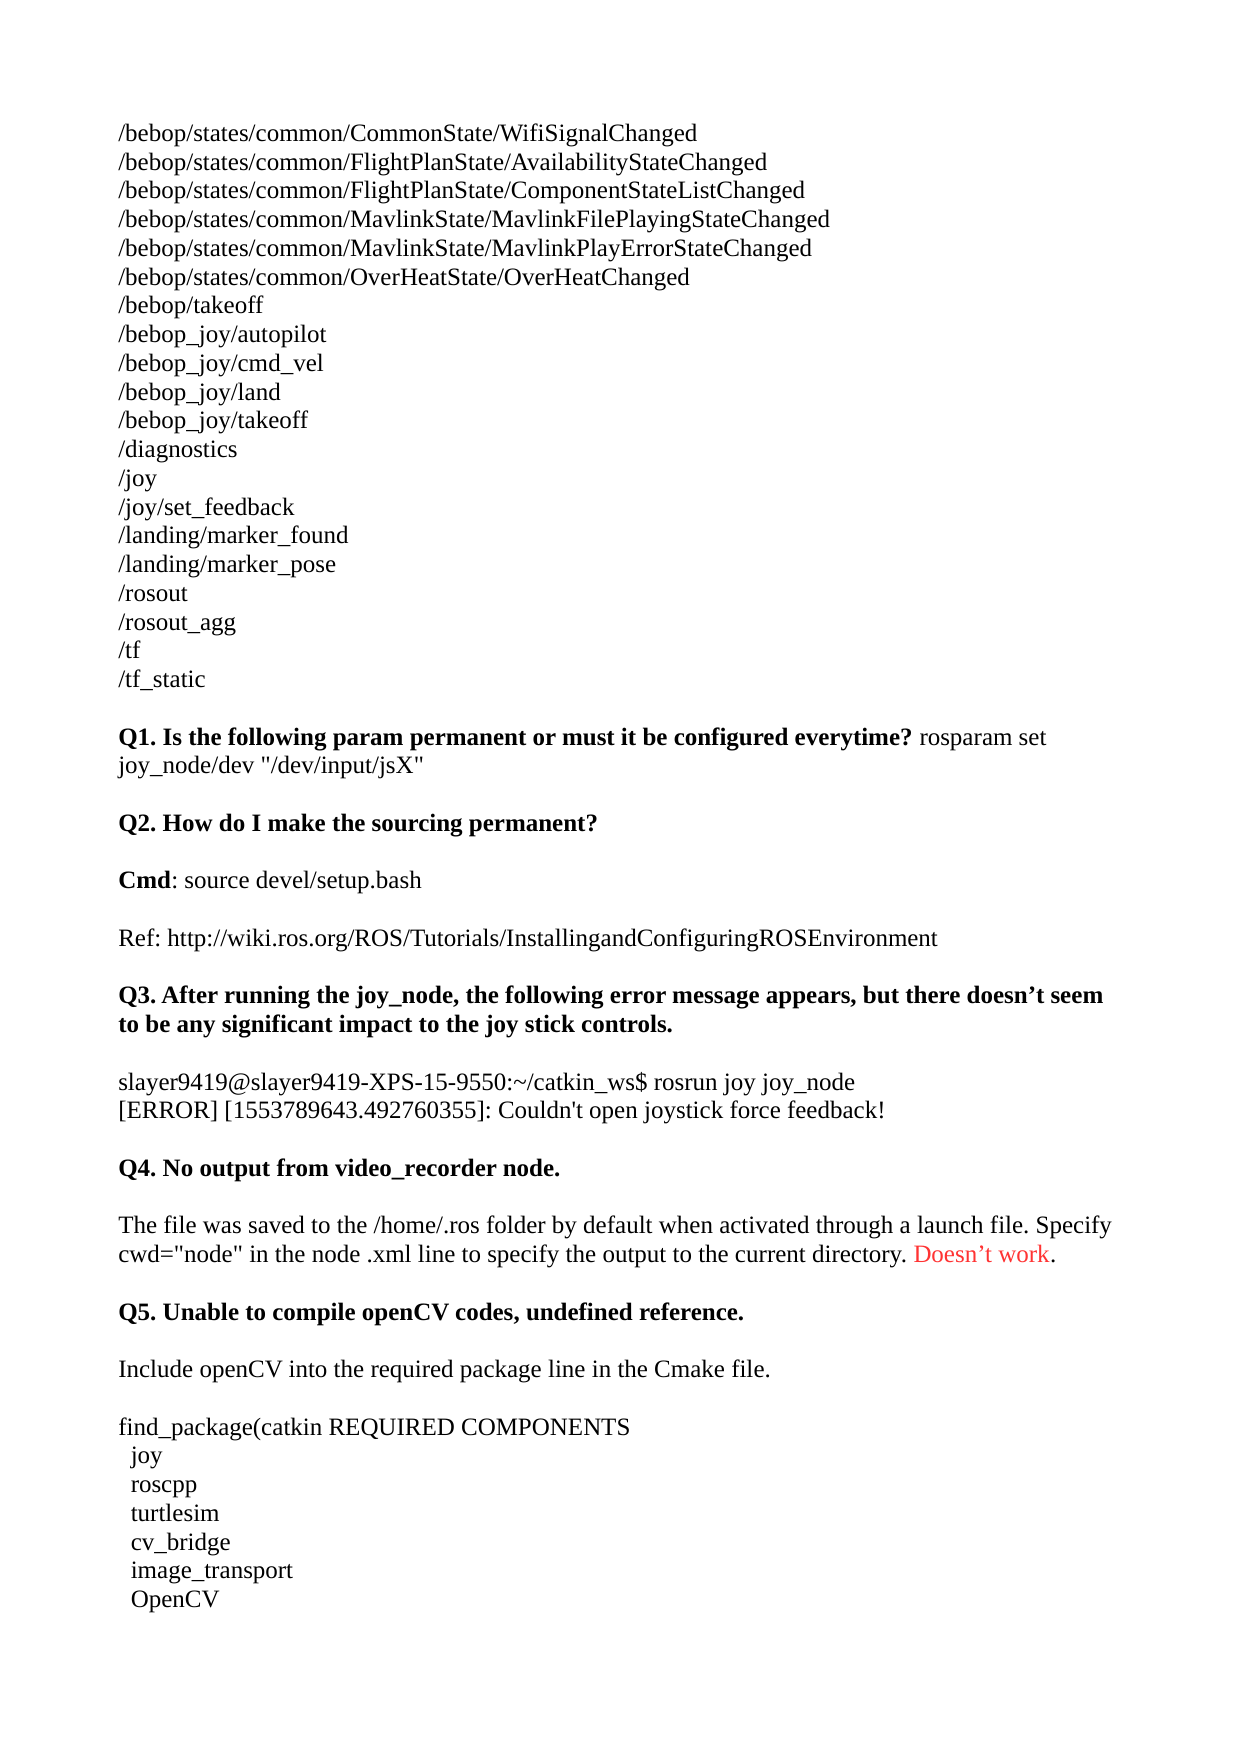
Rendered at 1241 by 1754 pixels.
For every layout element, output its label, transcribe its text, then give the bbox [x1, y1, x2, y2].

text /bebop/states/common/MavlinkState/MavlinkFilePlayingStateChanged [118, 204, 1122, 233]
text turtlesim [118, 1498, 1122, 1527]
text /rosout [118, 578, 1122, 607]
text image_transport [118, 1556, 1122, 1584]
text /rosout_agg [118, 607, 1122, 636]
text /bebop/states/common/FlightPlanState/ComponentStateListChanged [118, 176, 1122, 204]
text /tf [118, 636, 1122, 664]
text /joy [118, 463, 1122, 492]
text Include openCV into the required package line in the Cmake file. [118, 1354, 1122, 1383]
text /tf_static [118, 664, 1122, 693]
text /bebop/states/common/FlightPlanState/AvailabilityStateChanged [118, 147, 1122, 176]
text slayer9419@slayer9419-XPS-15-9550:~/catkin_ws$ rosrun joy joy_node [118, 1067, 1122, 1096]
text /diagnostics [118, 434, 1122, 463]
text /bebop/states/common/CommonState/WifiSignalChanged [118, 118, 1122, 147]
text [ERROR] [1553789643.492760355]: Couldn't open joystick force feedback! [118, 1096, 1122, 1124]
text Q4. No output from video_recorder node. [118, 1153, 1122, 1182]
text /bebop_joy/takeoff [118, 406, 1122, 434]
text Cmd: source devel/setup.bash [118, 866, 1122, 894]
text find_package(catkin REQUIRED COMPONENTS [118, 1412, 1122, 1441]
text /bebop/states/common/OverHeatState/OverHeatChanged [118, 262, 1122, 291]
text Q3. After running the joy_node, the following error message appears, but there doesn’t seem to be any significant impact to the joy stick controls. [118, 981, 1122, 1038]
text /bebop/takeoff [118, 291, 1122, 319]
text Q1. Is the following param permanent or must it be configured everytime? rosparam set joy_node/dev "/dev/input/jsX" [118, 722, 1122, 779]
text /landing/marker_pose [118, 549, 1122, 578]
text Ref: http://wiki.ros.org/ROS/Tutorials/InstallingandConfiguringROSEnvironment [118, 923, 1122, 952]
text /joy/set_feedback [118, 492, 1122, 521]
text The file was saved to the /home/.ros folder by default when activated through a launch file. Specify cwd="node" in the node .xml line to specify the output to the current directory. Doesn’t work. [118, 1211, 1122, 1268]
text /bebop_joy/land [118, 377, 1122, 406]
text Q5. Unable to compile openCV codes, undefined reference. [118, 1297, 1122, 1326]
text /bebop_joy/cmd_vel [118, 348, 1122, 377]
text cv_bridge [118, 1527, 1122, 1556]
text /bebop_joy/autopilot [118, 319, 1122, 348]
text OpenCV [118, 1584, 1122, 1613]
text Q2. How do I make the sourcing permanent? [118, 808, 1122, 837]
text joy [118, 1441, 1122, 1469]
text roscpp [118, 1469, 1122, 1498]
text /landing/marker_found [118, 521, 1122, 549]
text /bebop/states/common/MavlinkState/MavlinkPlayErrorStateChanged [118, 233, 1122, 262]
